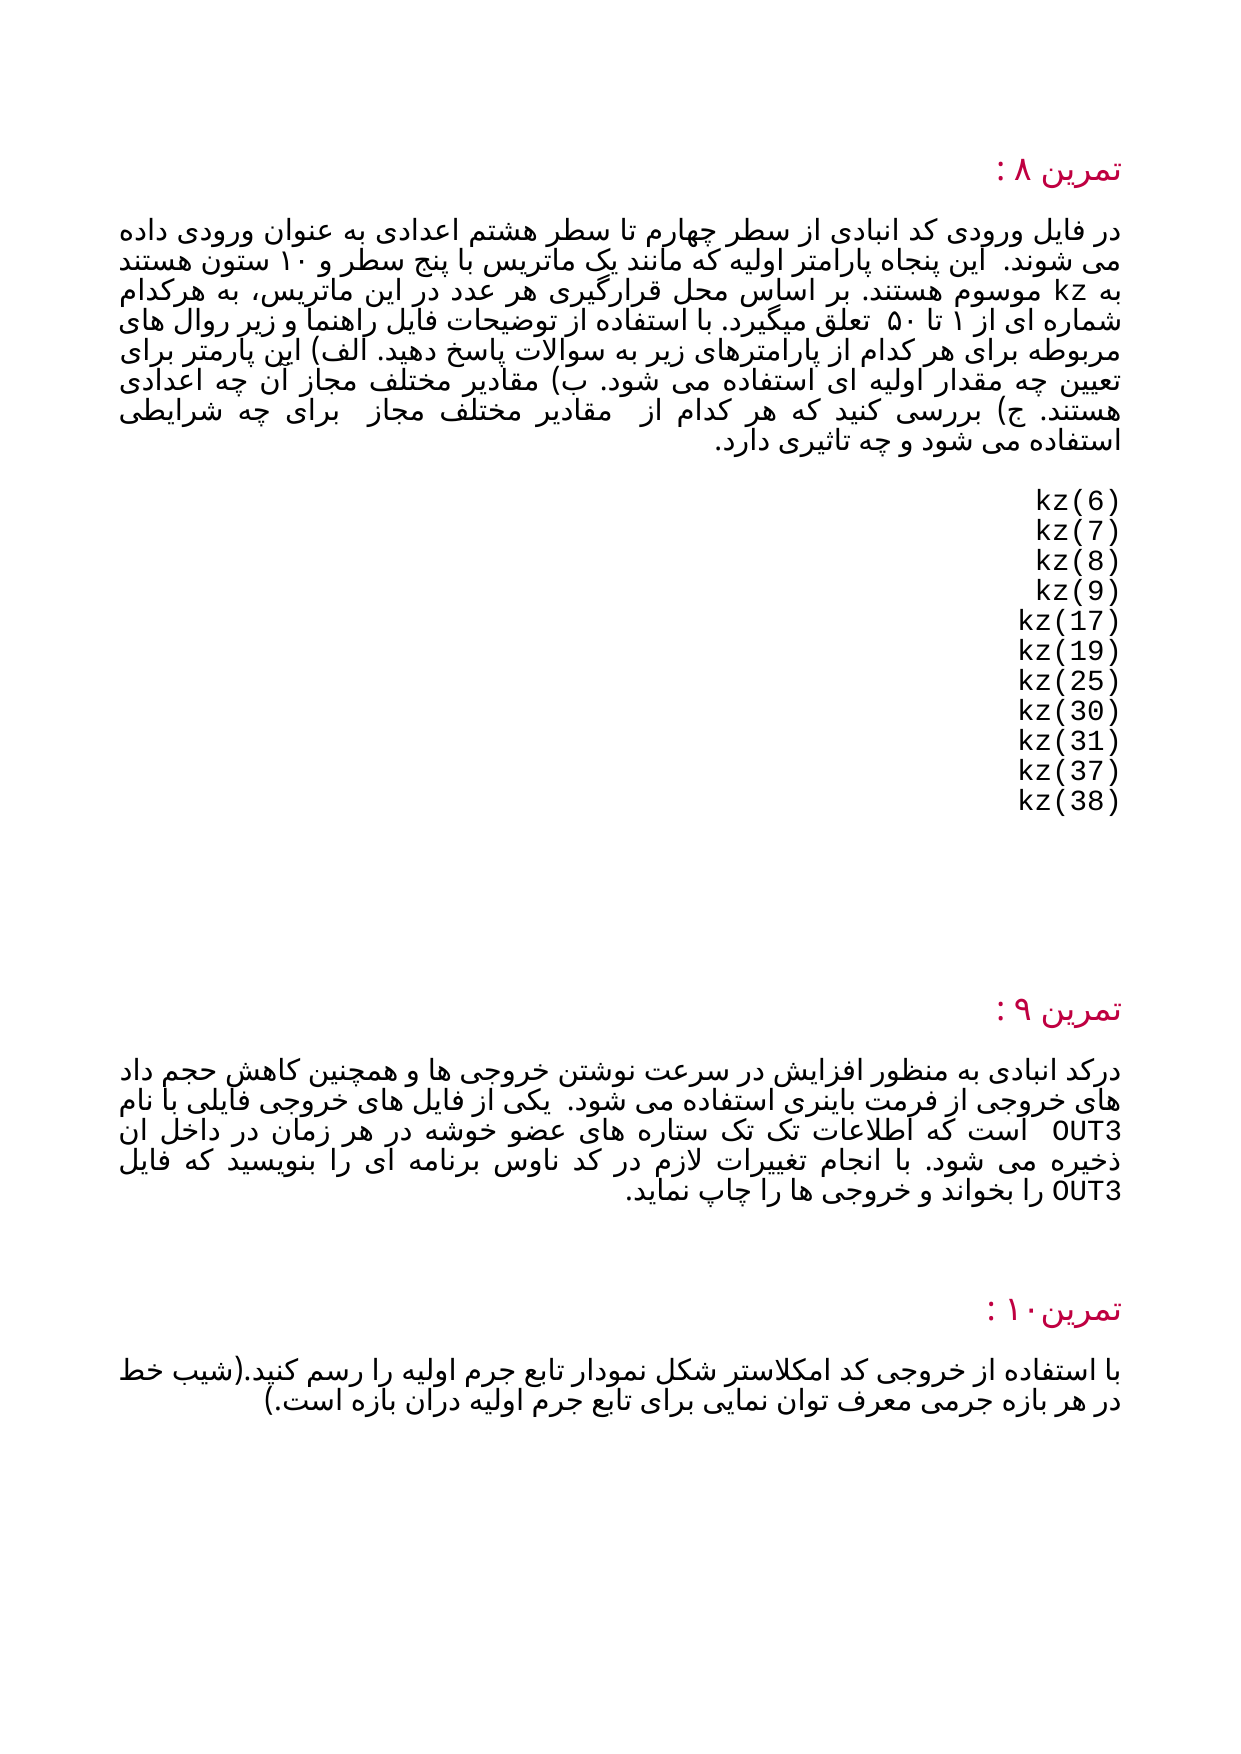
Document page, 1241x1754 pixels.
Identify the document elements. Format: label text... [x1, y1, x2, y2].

text kz(19) [118, 636, 1122, 666]
text kz(38) [118, 786, 1122, 816]
text درکد انبادی به منظور افزایش در سرعت نوشتن خروجی ها و همچنین کاهش حجم داد های خروجی از فرمت باینری استفاده می شود. یکی از فایل های خروجی فایلی با نام OUT3 است که اطلاعات تک تک ستاره های عضو خوشه در هر زمان در داخل ان ذخیره می شود. با انجام تغییرات لازم در کد ناوس برنامه ای را بنویسید که فایل OUT3 را بخواند و خروجی ها را چاپ نماید. [118, 1056, 1122, 1206]
text kz(7) [118, 516, 1122, 546]
text kz(17) [118, 606, 1122, 636]
text تمرین ۸ : [118, 156, 1122, 186]
text kz(6) [118, 486, 1122, 516]
text در فایل ورودی کد انبادی از سطر چهارم تا سطر هشتم اعدادی به عنوان ورودی داده می شوند. این پنجاه پارامتر اولیه که مانند یک ماتریس با پنج سطر و ۱۰ ستون هستند به kz موسوم هستند. بر اساس محل قرارگیری هر عدد در این ماتریس، به هرکدام شماره ای از ۱ تا ۵۰ تعلق میگیرد. با استفاده از توضیحات فایل راهنما و زیر روال های مربوطه برای هر کدام از پارامترهای زیر به سوالات پاسخ دهید. الف) این پارمتر برای تعیین چه مقدار اولیه ای استفاده می شود. ب) مقادیر مختلف مجاز آن چه اعدادی هستند. ج) بررسی کنید که هر کدام از مقادیر مختلف مجاز برای چه شرایطی استفاده می شود و چه تاثیری دارد. [118, 216, 1122, 456]
text تمرین۱۰ : [118, 1296, 1122, 1326]
text kz(31) [118, 726, 1122, 756]
text kz(30) [118, 696, 1122, 726]
text با استفاده از خروجی کد امکلاستر شکل نمودار تابع جرم اولیه را رسم کنید.(شیب خط در هر بازه جرمی معرف توان نمایی برای تابع جرم اولیه دران بازه است.) [118, 1356, 1122, 1416]
text kz(8) [118, 546, 1122, 576]
text kz(25) [118, 666, 1122, 696]
text kz(37) [118, 756, 1122, 786]
text kz(9) [118, 576, 1122, 606]
text تمرین ۹ : [118, 996, 1122, 1026]
